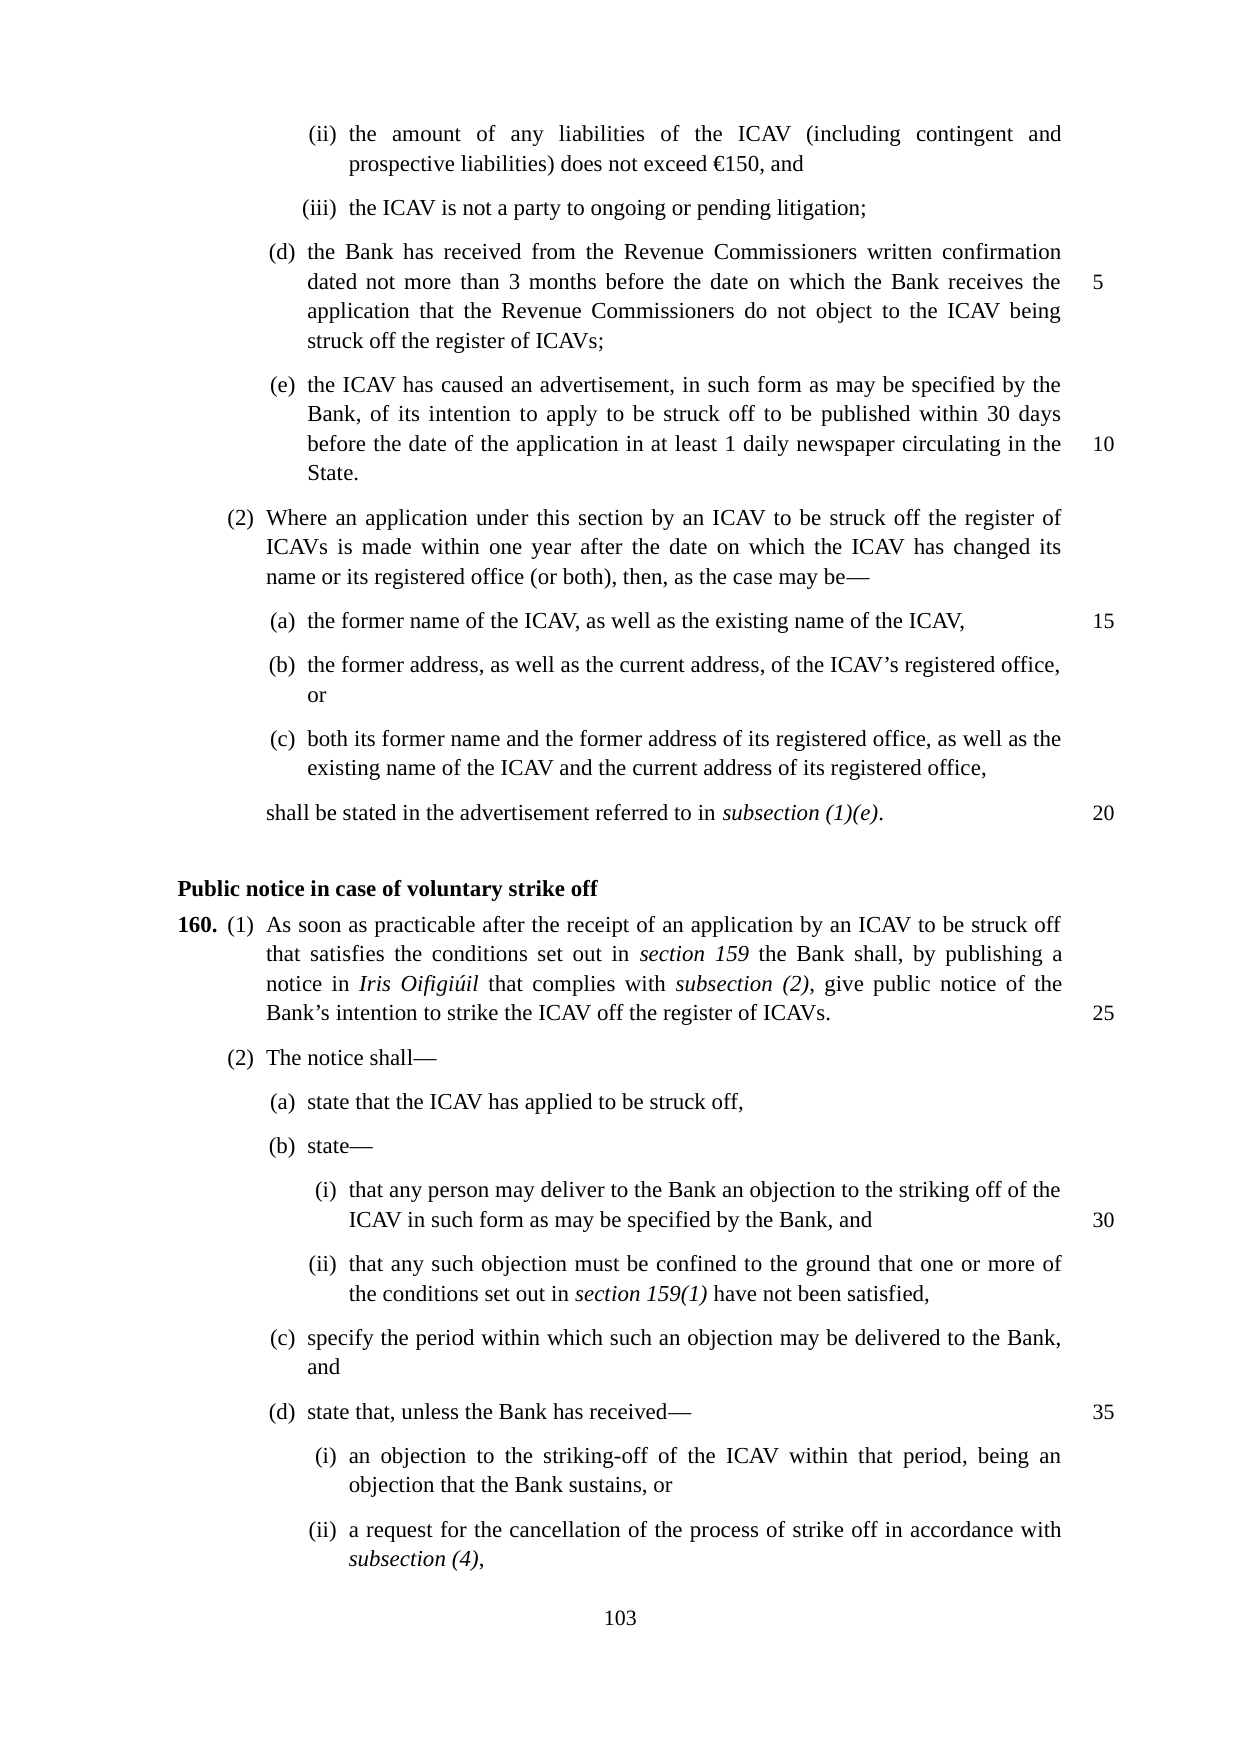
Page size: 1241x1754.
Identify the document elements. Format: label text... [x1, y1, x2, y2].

text (2) Where an application under this section by an ICAV to be struck off the register of ICAVs is made within one year after the date on which the ICAV has changed its name or its registered office (or both), then, as the case may be⁠— [177, 502, 1063, 590]
text Public notice in case of voluntary strike off [177, 873, 1063, 903]
text (c) both its former name and the former address of its registered office, as well as the existing name of the ICAV and the current address of its registered office, [177, 723, 1063, 782]
text (iii) the ICAV is not a party to ongoing or pending litigation; [177, 192, 1063, 221]
text (b) the former address, as well as the current address, of the ICAV’s registered office, or [177, 649, 1063, 708]
text (i) an objection to the striking-off of the ICAV within that period, being an objection that the Bank sustains, or [177, 1440, 1063, 1499]
text (d) the Bank has received from the Revenue Commissioners written confirmation dated not more than 3 months before the date on which the Bank receives the application that the Revenue Commissioners do not object to the ICAV being struck off the register of ICAVs; [177, 236, 1063, 354]
text (ii) the amount of any liabilities of the ICAV (including contingent and prospective liabilities) does not exceed €150, and [177, 118, 1063, 177]
text 160. (1) As soon as practicable after the receipt of an application by an ICAV to be struck off that satisfies the conditions set out in section 159 the Bank shall, by publishing a notice in Iris Oifigiúil that complies with subsection (2), give public notice of the Bank’s intention to strike the ICAV off the register of ICAVs. [177, 909, 1063, 1027]
text (a) state that the ICAV has applied to be struck off, [177, 1086, 1063, 1115]
text (d) state that, unless the Bank has received⁠— [177, 1396, 1063, 1425]
text (a) the former name of the ICAV, as well as the existing name of the ICAV, [177, 605, 1063, 634]
text (e) the ICAV has caused an advertisement, in such form as may be specified by the Bank, of its intention to apply to be struck off to be published within 30 days before the date of the application in at least 1 daily newspaper circulating in the State. [177, 369, 1063, 487]
text shall be stated in the advertisement referred to in subsection (1)(e). [177, 797, 1063, 826]
text (i) that any person may deliver to the Bank an objection to the striking off of the ICAV in such form as may be specified by the Bank, and [177, 1174, 1063, 1233]
text (b) state⁠— [177, 1130, 1063, 1159]
text (2) The notice shall⁠— [177, 1041, 1063, 1071]
text (c) specify the period within which such an objection may be delivered to the Bank, and [177, 1322, 1063, 1381]
text (ii) that any such objection must be confined to the ground that one or more of the conditions set out in section 159(1) have not been satisfied, [177, 1248, 1063, 1307]
text (ii) a request for the cancellation of the process of strike off in accordance with subsection (4), [177, 1513, 1063, 1572]
